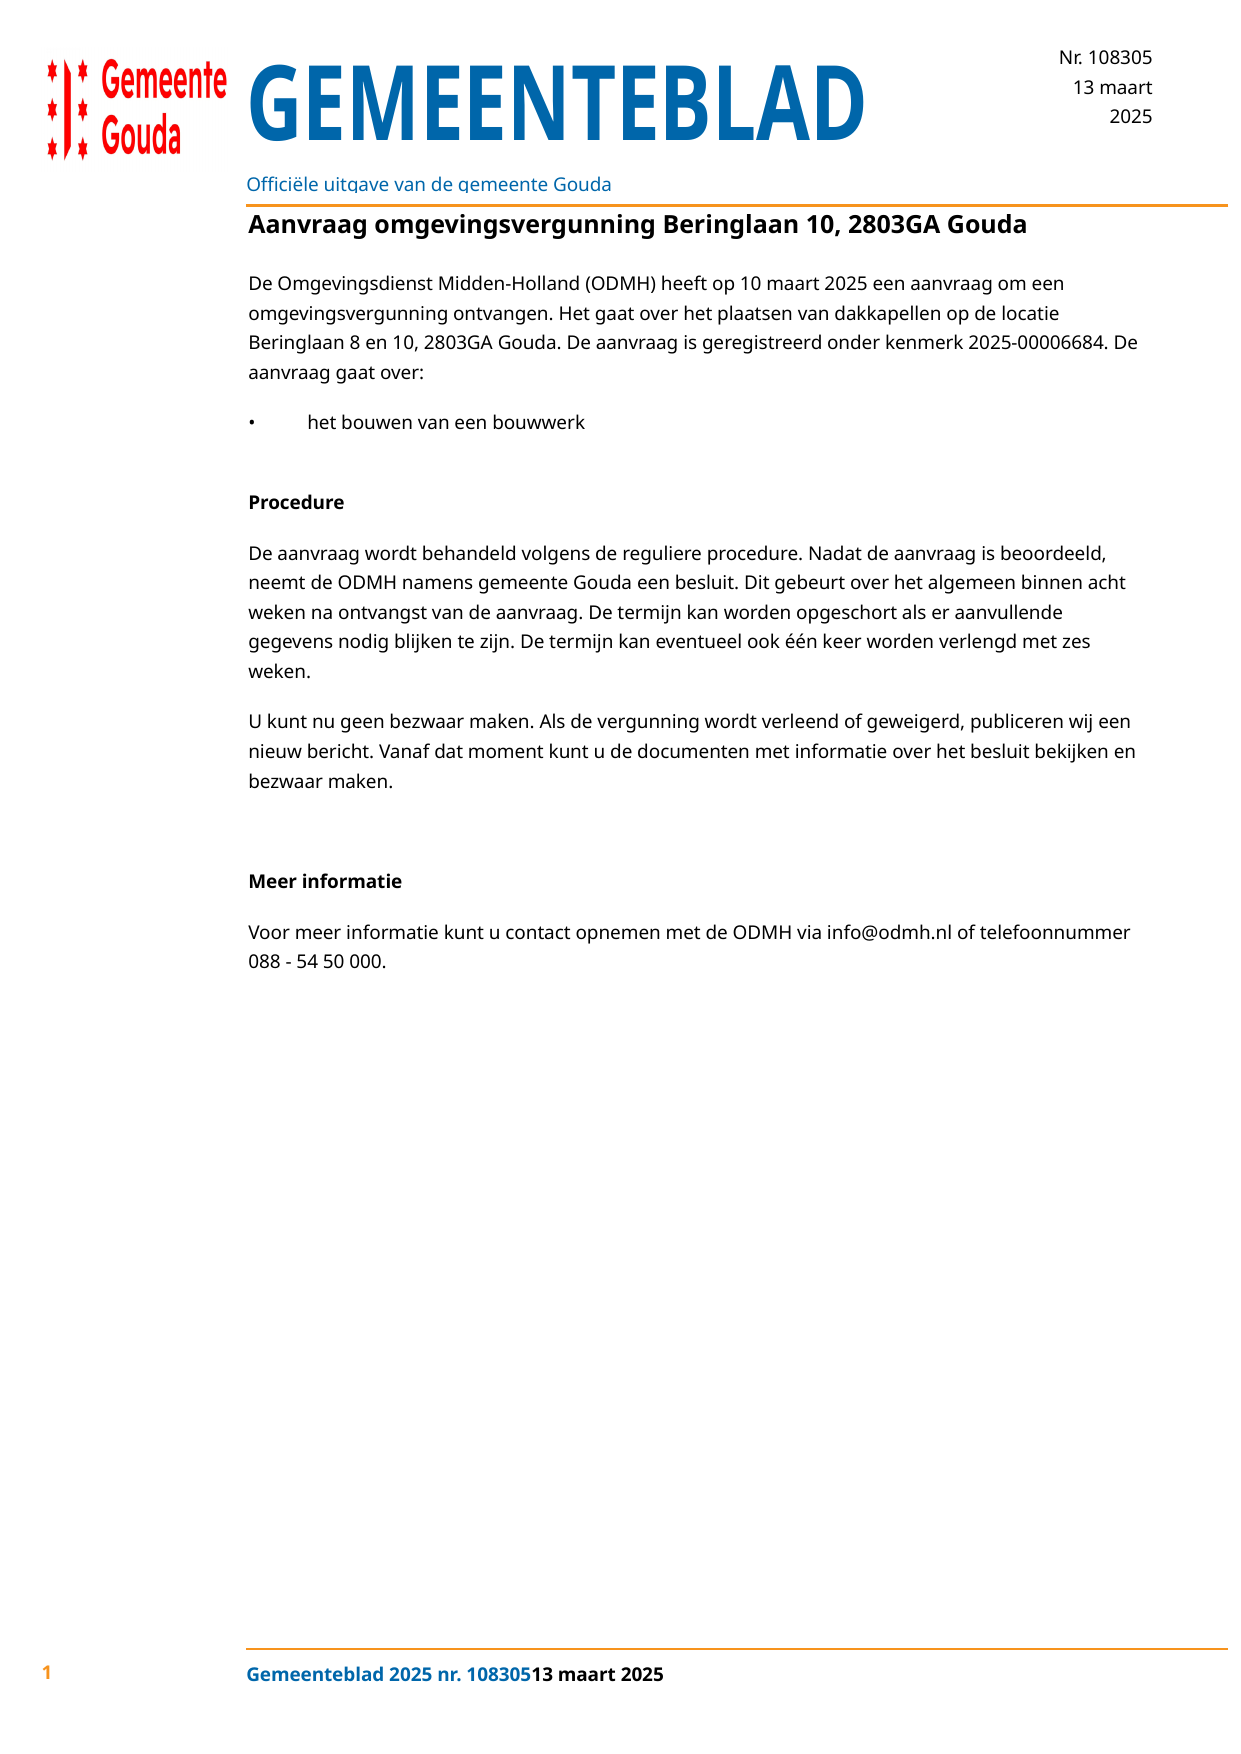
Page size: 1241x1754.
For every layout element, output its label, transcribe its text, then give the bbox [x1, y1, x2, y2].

list het bouwen van een bouwwerk [248, 409, 1152, 435]
picture [41, 47, 231, 172]
text Meer informatie [248, 869, 1152, 894]
text Procedure [248, 489, 1152, 515]
text Aanvraag omgevingsvergunning Beringlaan 10, 2803GA Gouda [248, 207, 1152, 241]
text Voor meer informatie kunt u contact opnemen met de ODMH via info@odmh.nl of telefoonnummer 088 - 54 50 000. [248, 919, 1152, 974]
text De aanvraag wordt behandeld volgens de reguliere procedure. Nadat de aanvraag is beoordeeld, neemt de ODMH namens gemeente Gouda een besluit. Dit gebeurt over het algemeen binnen acht weken na ontvangst van de aanvraag. De termijn kan worden opgeschort als er aanvullende gegevens nodig blijken te zijn. De termijn kan eventueel ook één keer worden verlengd met zes weken. [248, 540, 1152, 684]
text U kunt nu geen bezwaar maken. Als de vergunning wordt verleend of geweigerd, publiceren wij een nieuw bericht. Vanaf dat moment kunt u de documenten met informatie over het besluit bekijken en bezwaar maken. [248, 709, 1152, 793]
text De Omgevingsdienst Midden-Holland (ODMH) heeft op 10 maart 2025 een aanvraag om een omgevingsvergunning ontvangen. Het gaat over het plaatsen van dakkapellen op de locatie Beringlaan 8 en 10, 2803GA Gouda. De aanvraag is geregistreerd onder kenmerk 2025-00006684. De aanvraag gaat over: [248, 270, 1152, 385]
